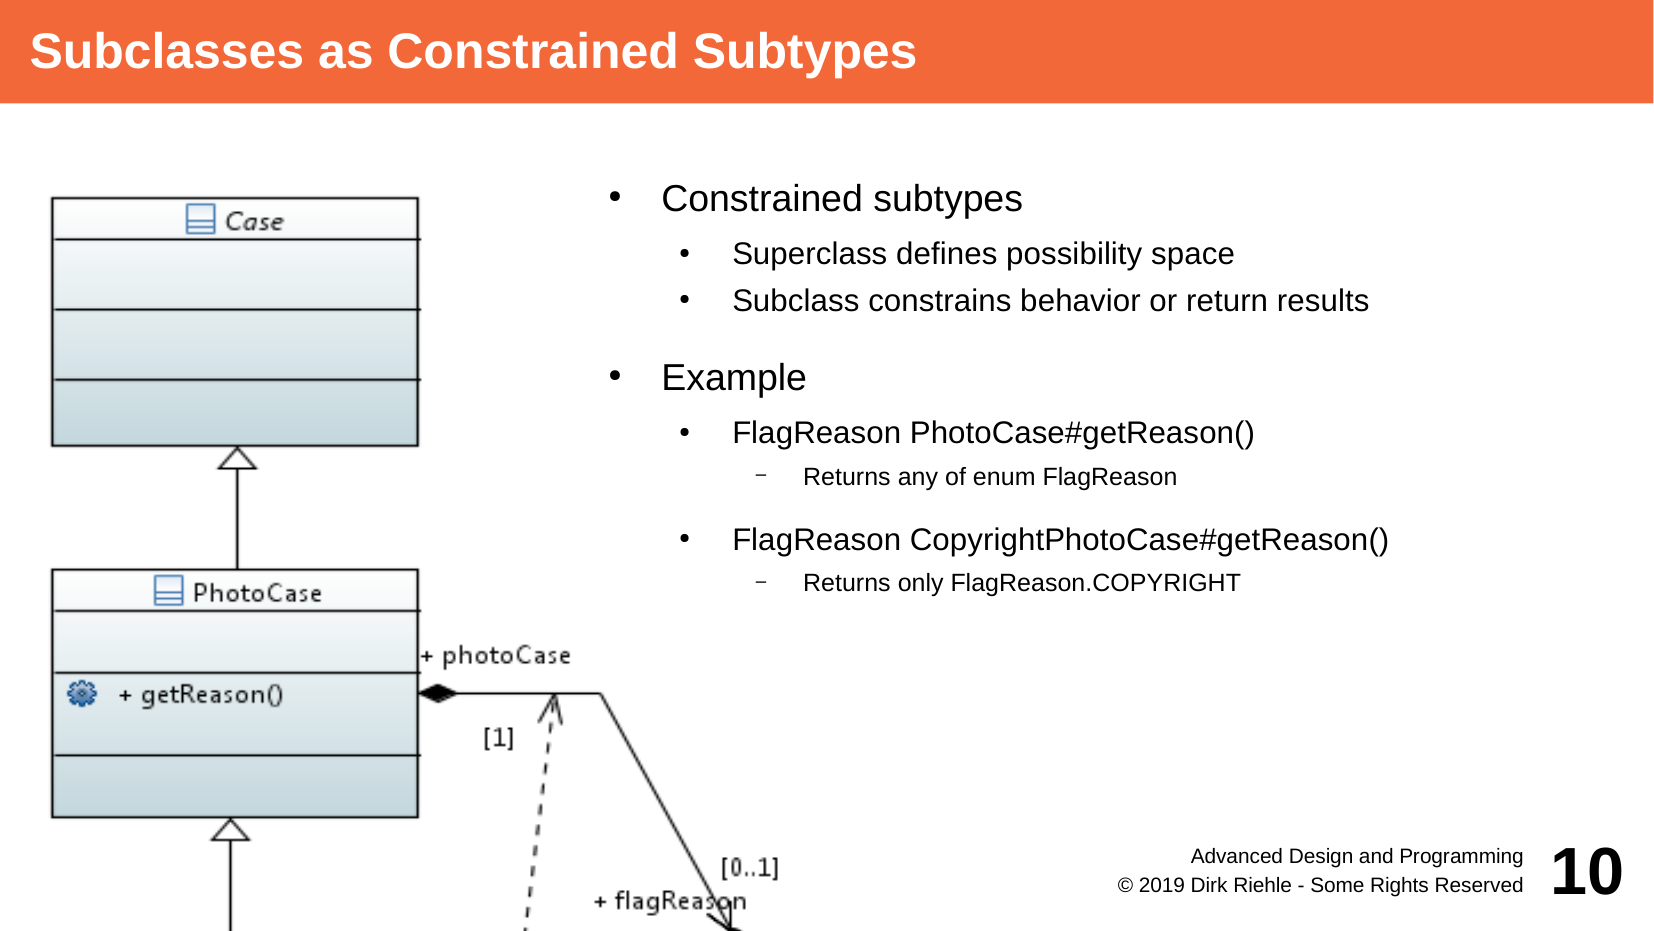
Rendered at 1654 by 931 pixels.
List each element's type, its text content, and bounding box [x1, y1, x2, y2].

picture [29, 177, 590, 931]
list Constrained subtypes Superclass defines possibility space Subclass constrains behavior or return results Example FlagReason PhotoCase#getReason() Returns any of enum FlagReason FlagReason CopyrightPhotoCase#getReason() Returns only FlagReason.COPYRIGHT [590, 177, 1625, 931]
title Subclasses as Constrained Subtypes [0, 0, 1654, 104]
